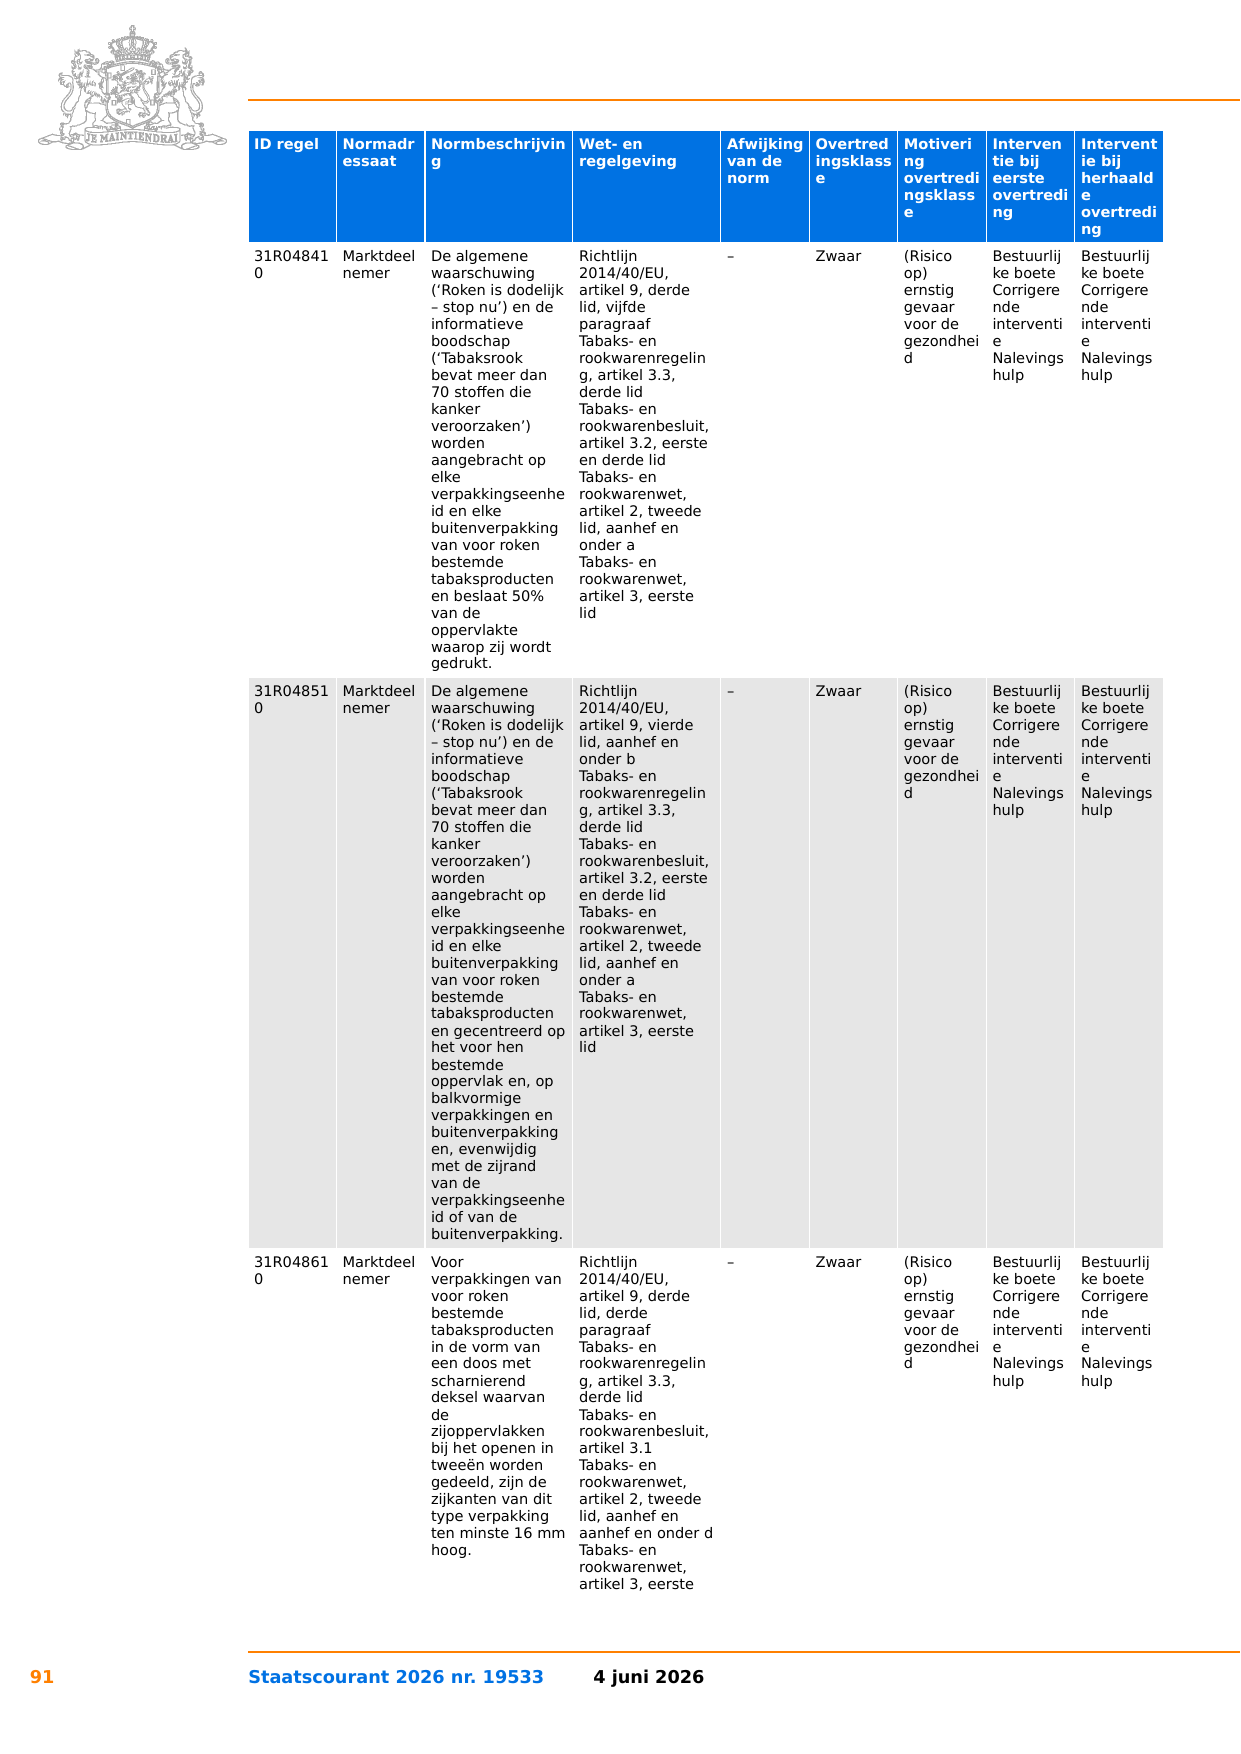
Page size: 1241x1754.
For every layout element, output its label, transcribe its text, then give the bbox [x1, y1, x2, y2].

table_cell – [721, 243, 809, 677]
table_cell 31R048610 [249, 1249, 336, 1598]
table_header Interventie bij herhaalde overtreding [1075, 131, 1163, 242]
table_cell Bestuurlijke boete Corrigerende interventie Nalevingshulp [1075, 243, 1163, 677]
table_cell Bestuurlijke boete Corrigerende interventie Nalevingshulp [987, 243, 1074, 677]
table_cell Voor verpakkingen van voor roken bestemde tabaksproducten in de vorm van een doos met scharnierend deksel waarvan de zijoppervlakken bij het openen in tweeën worden gedeeld, zijn de zijkanten van dit type verpakking ten minste 16 mm hoog. [426, 1249, 572, 1598]
table_cell Marktdeelnemer [337, 243, 424, 677]
table_header Motivering overtredingsklasse [898, 131, 986, 242]
table_cell Zwaar [810, 1249, 897, 1598]
table_header Normbeschrijving [426, 131, 572, 242]
table_cell Bestuurlijke boete Corrigerende interventie Nalevingshulp [1075, 678, 1163, 1248]
table_header Wet- en regelgeving [573, 131, 720, 242]
table_cell 31R048510 [249, 678, 336, 1248]
table_cell Marktdeelnemer [337, 1249, 424, 1598]
table_cell 31R048410 [249, 243, 336, 677]
table_cell (Risico op) ernstig gevaar voor de gezondheid [898, 678, 986, 1248]
table_header Overtredingsklasse [810, 131, 897, 242]
table_cell Zwaar [810, 678, 897, 1248]
table_cell Bestuurlijke boete Corrigerende interventie Nalevingshulp [1075, 1249, 1163, 1598]
table_header Interventie bij eerste overtreding [987, 131, 1074, 242]
table_cell Richtlijn 2014/40/EU, artikel 9, derde lid, derde paragraaf Tabaks- en rookwarenregeling, artikel 3.3, derde lid Tabaks- en rookwarenbesluit, artikel 3.1 Tabaks- en rookwarenwet, artikel 2, tweede lid, aanhef en aanhef en onder d Tabaks- en rookwarenwet, artikel 3, eerste [573, 1249, 720, 1598]
table_cell (Risico op) ernstig gevaar voor de gezondheid [898, 1249, 986, 1598]
table_cell Bestuurlijke boete Corrigerende interventie Nalevingshulp [987, 678, 1074, 1248]
table_cell De algemene waarschuwing (‘Roken is dodelijk – stop nu’) en de informatieve boodschap (‘Tabaksrook bevat meer dan 70 stoffen die kanker veroorzaken’) worden aangebracht op elke verpakkingseenheid en elke buitenverpakking van voor roken bestemde tabaksproducten en beslaat 50% van de oppervlakte waarop zij wordt gedrukt. [426, 243, 572, 677]
table_cell Richtlijn 2014/40/EU, artikel 9, derde lid, vijfde paragraaf Tabaks- en rookwarenregeling, artikel 3.3, derde lid Tabaks- en rookwarenbesluit, artikel 3.2, eerste en derde lid Tabaks- en rookwarenwet, artikel 2, tweede lid, aanhef en onder a Tabaks- en rookwarenwet, artikel 3, eerste lid [573, 243, 720, 677]
picture [38, 25, 227, 150]
table_cell De algemene waarschuwing (‘Roken is dodelijk – stop nu’) en de informatieve boodschap (‘Tabaksrook bevat meer dan 70 stoffen die kanker veroorzaken’) worden aangebracht op elke verpakkingseenheid en elke buitenverpakking van voor roken bestemde tabaksproducten en gecentreerd op het voor hen bestemde oppervlak en, op balkvormige verpakkingen en buitenverpakkingen, evenwijdig met de zijrand van de verpakkingseenheid of van de buitenverpakking. [426, 678, 572, 1248]
table_cell Richtlijn 2014/40/EU, artikel 9, vierde lid, aanhef en onder b Tabaks- en rookwarenregeling, artikel 3.3, derde lid Tabaks- en rookwarenbesluit, artikel 3.2, eerste en derde lid Tabaks- en rookwarenwet, artikel 2, tweede lid, aanhef en onder a Tabaks- en rookwarenwet, artikel 3, eerste lid [573, 678, 720, 1248]
table_header Normadressaat [337, 131, 424, 242]
table_cell Zwaar [810, 243, 897, 677]
table_cell (Risico op) ernstig gevaar voor de gezondheid [898, 243, 986, 677]
table_header ID regel [249, 131, 336, 242]
table_cell Marktdeelnemer [337, 678, 424, 1248]
table_cell – [721, 678, 809, 1248]
table_cell Bestuurlijke boete Corrigerende interventie Nalevingshulp [987, 1249, 1074, 1598]
table_header Afwijking van de norm [721, 131, 809, 242]
table_cell – [721, 1249, 809, 1598]
